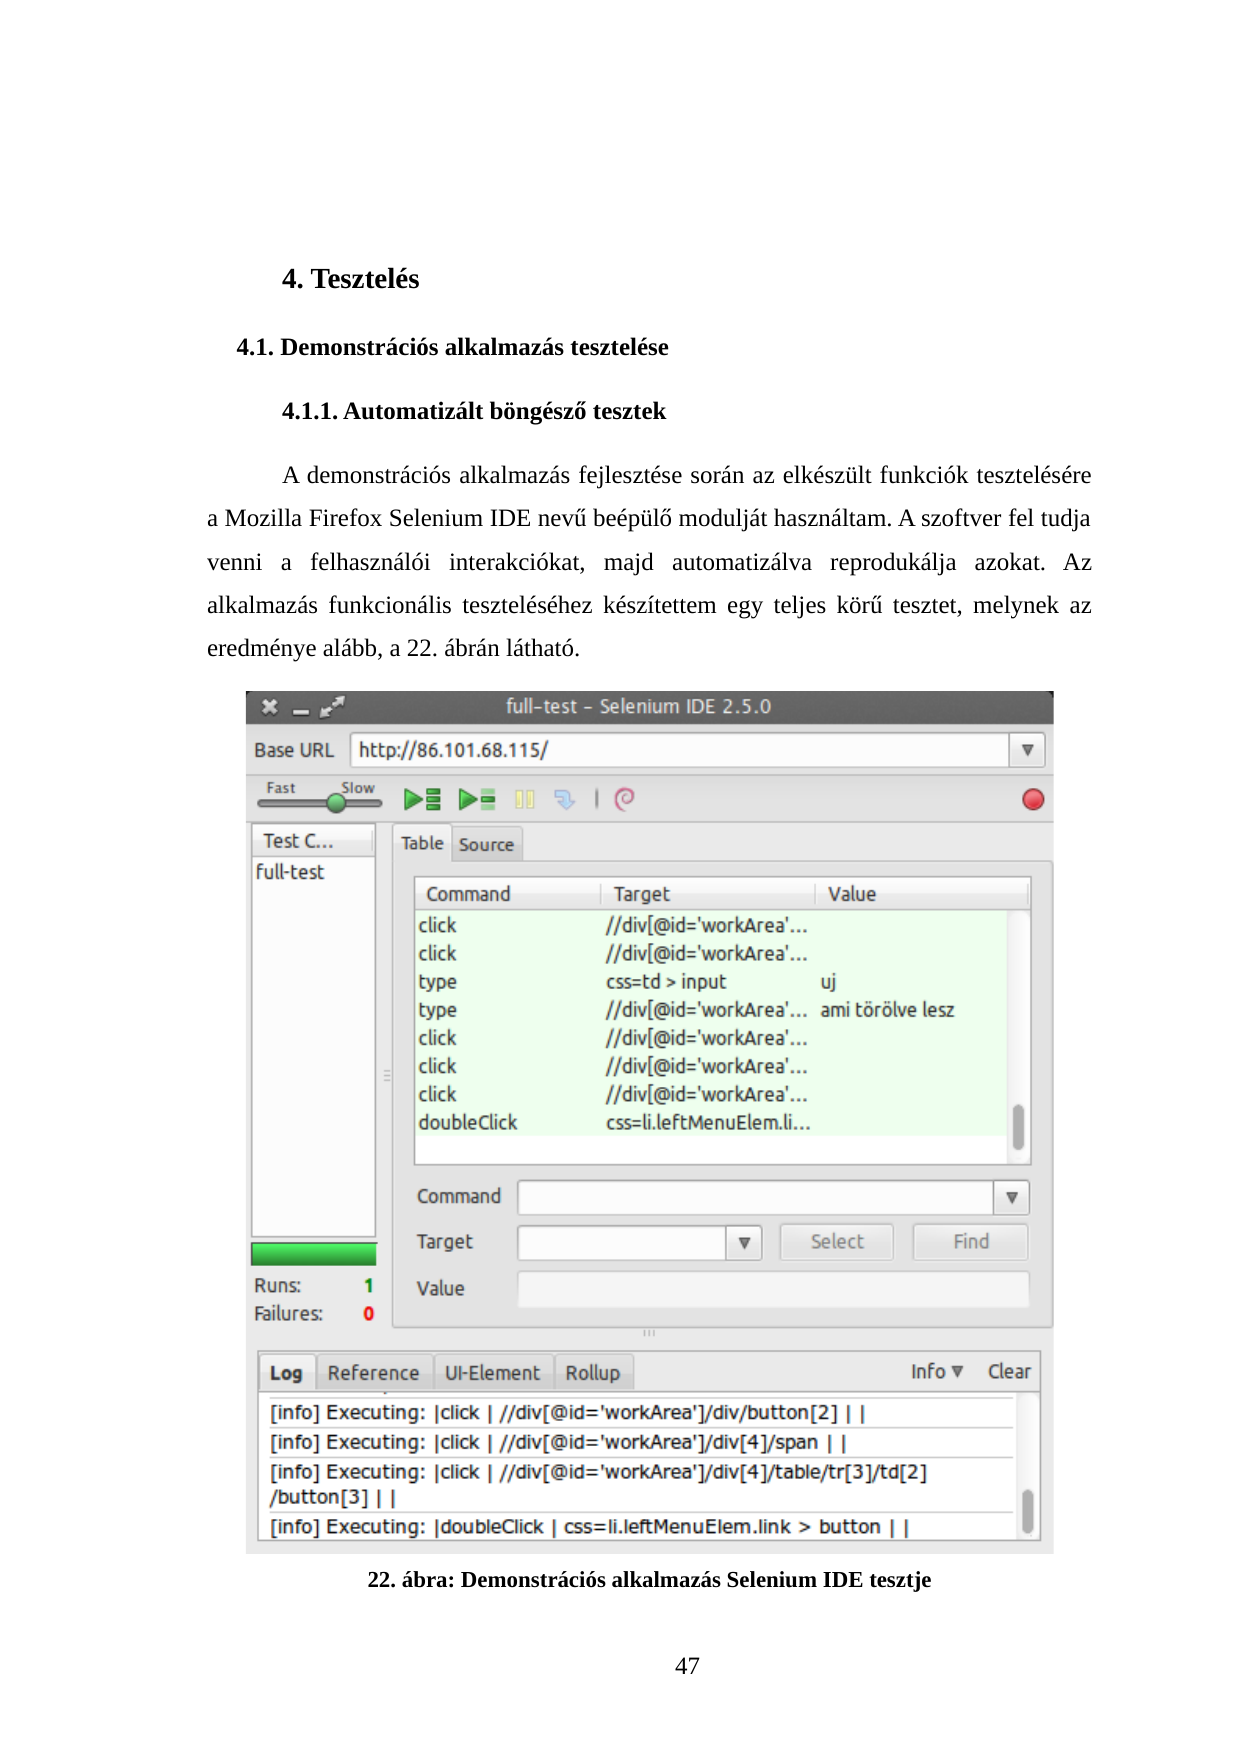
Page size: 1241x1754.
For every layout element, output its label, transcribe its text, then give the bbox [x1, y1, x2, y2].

subtitle 4. Tesztelés [207, 261, 1092, 295]
text 22. ábra: Demonstrációs alkalmazás Selenium IDE tesztje [207, 1554, 1092, 1593]
picture [245, 691, 1054, 1554]
subtitle 4.1. Demonstrációs alkalmazás tesztelése [207, 332, 1092, 361]
text A demonstrációs alkalmazás fejlesztése során az elkészült funkciók tesztelésére a Mozilla Firefox Selenium IDE nevű beépülő modulját használtam. A szoftver fel tudja venni a felhasználói interakciókat, majd automatizálva reprodukálja azokat. Az alkalmazás funkcionális teszteléséhez készítettem egy teljes körű tesztet, melynek az eredménye alább, a 22. ábrán látható. [207, 460, 1092, 662]
subtitle 4.1.1. Automatizált böngésző tesztek [244, 396, 1092, 425]
